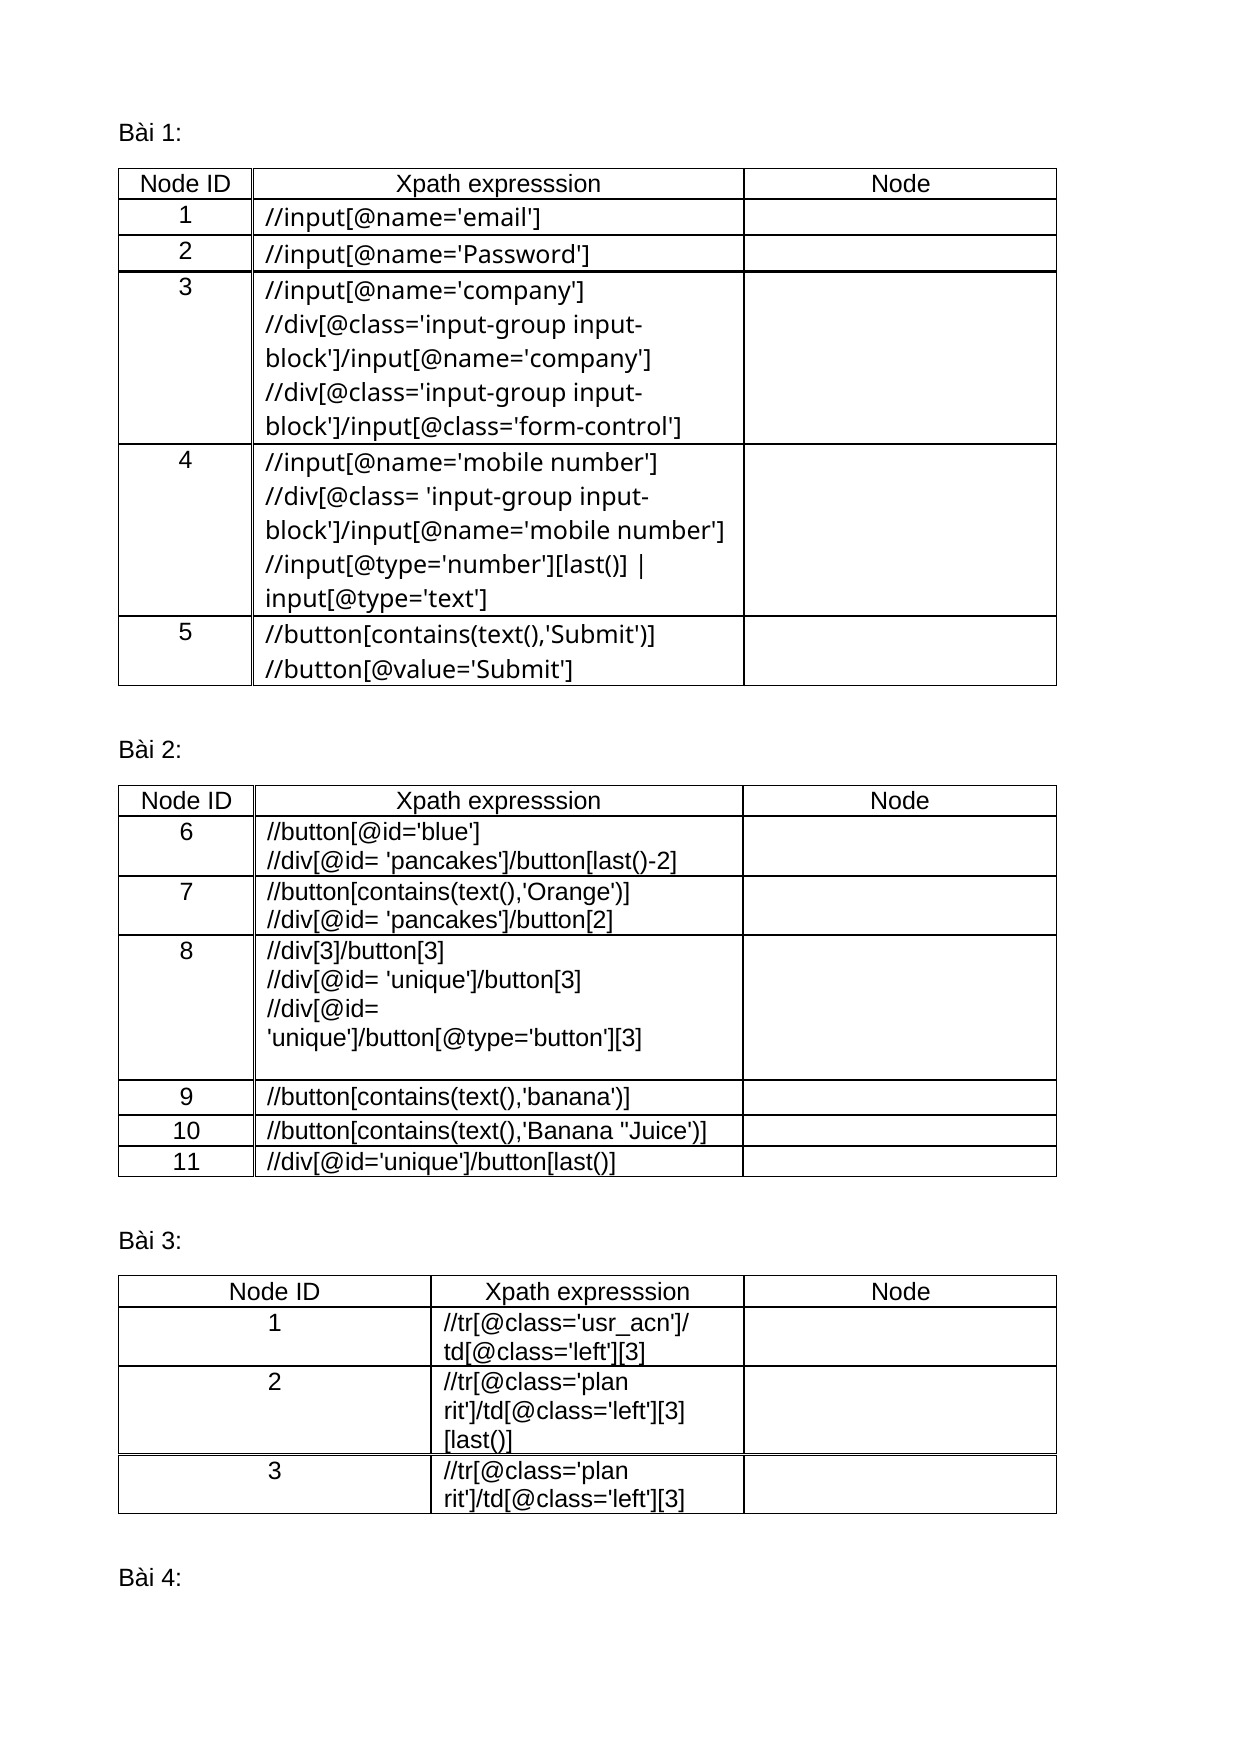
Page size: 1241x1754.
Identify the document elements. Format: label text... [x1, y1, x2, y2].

table_cell [745, 1456, 1056, 1513]
text Bài 2: [118, 735, 1122, 764]
table_header Node [745, 169, 1056, 198]
table_cell [745, 200, 1056, 234]
table_cell //div[3]/button[3] //div[@id= 'unique']/button[3] //div[@id= 'unique']/button[@type='button'][3] [256, 936, 742, 1079]
table_cell [744, 1081, 1056, 1114]
table_cell 2 [119, 1367, 430, 1453]
table_cell 1 [119, 1308, 430, 1365]
text Bài 1: [118, 118, 1122, 147]
table_cell //tr[@class='plan rit']/td[@class='left'][3] [432, 1456, 743, 1513]
table_cell [744, 1116, 1056, 1145]
table_header Node ID [119, 1276, 430, 1306]
table_cell 6 [119, 817, 253, 875]
table_cell 5 [119, 617, 251, 685]
table_cell 2 [119, 236, 251, 270]
table_cell [745, 617, 1056, 685]
table_cell 3 [119, 273, 251, 443]
table_cell [745, 445, 1056, 615]
table_cell 11 [119, 1147, 253, 1176]
table_cell //input[@name='mobile number'] //div[@class= 'input-group input-block']/input[@name='mobile number'] //input[@type='number'][last()] |input[@type='text'] [254, 445, 743, 615]
table_header Node ID [119, 169, 251, 198]
text Bài 3: [118, 1226, 1122, 1254]
table_header Xpath expresssion [432, 1276, 743, 1306]
table_cell [745, 1308, 1056, 1365]
table_cell //input[@name='email'] [254, 200, 743, 234]
table_cell //button[contains(text(),'Submit')] //button[@value='Submit'] [254, 617, 743, 685]
table_cell [744, 817, 1056, 875]
table_cell [745, 236, 1056, 270]
text Bài 4: [118, 1563, 1122, 1592]
table_cell 10 [119, 1116, 253, 1145]
table_header Node [745, 1276, 1056, 1306]
table_cell [744, 877, 1056, 934]
table_cell //button[contains(text(),'banana')] [256, 1081, 742, 1114]
table_cell 9 [119, 1081, 253, 1114]
table_header Xpath expresssion [254, 169, 743, 198]
table_cell //tr[@class='plan rit']/td[@class='left'][3][last()] [432, 1367, 743, 1453]
table_cell [744, 1147, 1056, 1176]
table_header Xpath expresssion [256, 786, 742, 815]
table_cell [745, 1367, 1056, 1453]
table_cell 4 [119, 445, 251, 615]
table_cell 3 [119, 1456, 430, 1513]
table_cell 8 [119, 936, 253, 1079]
table_header Node [744, 786, 1056, 815]
table_cell 7 [119, 877, 253, 934]
table_cell //tr[@class='usr_acn']/td[@class='left'][3] [432, 1308, 743, 1365]
table_cell 1 [119, 200, 251, 234]
table_cell //button[contains(text(),'Banana "Juice')] [256, 1116, 742, 1145]
table_cell //div[@id='unique']/button[last()] [256, 1147, 742, 1176]
table_cell [744, 936, 1056, 1079]
table_cell [745, 273, 1056, 443]
table_cell //input[@name='company'] //div[@class='input-group input-block']/input[@name='company'] //div[@class='input-group input-block']/input[@class='form-control'] [254, 273, 743, 443]
table_cell //button[@id='blue'] //div[@id= 'pancakes']/button[last()-2] [256, 817, 742, 875]
table_cell //button[contains(text(),'Orange')] //div[@id= 'pancakes']/button[2] [256, 877, 742, 934]
table_cell //input[@name='Password'] [254, 236, 743, 270]
table_header Node ID [119, 786, 253, 815]
